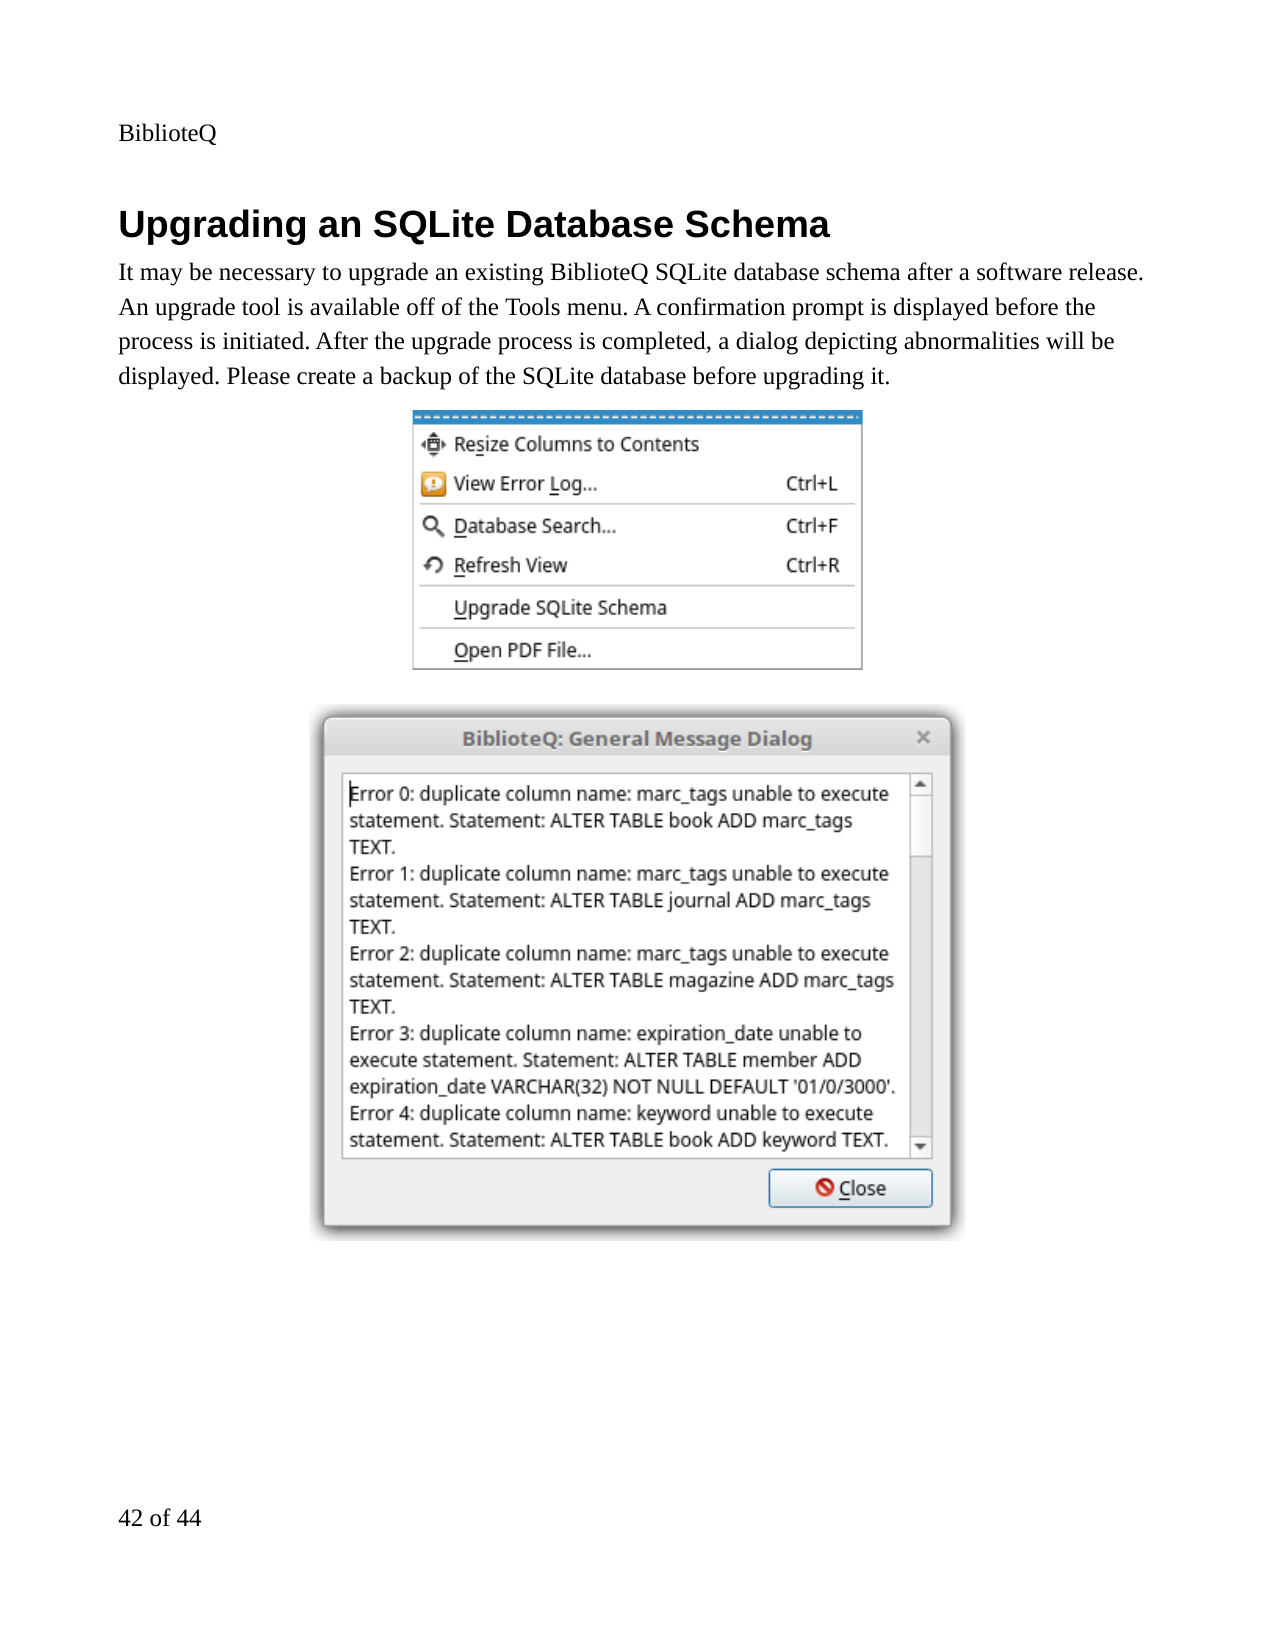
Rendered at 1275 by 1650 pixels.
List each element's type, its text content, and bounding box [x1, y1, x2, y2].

picture [309, 704, 966, 1241]
text It may be necessary to upgrade an existing BiblioteQ SQLite database schema after a software release. An upgrade tool is available off of the Tools menu. A confirmation prompt is displayed before the process is initiated. After the upgrade process is completed, a dialog depicting abnormalities will be displayed. Please create a backup of the SQLite database before upgrading it. [118, 257, 1157, 390]
subtitle Upgrading an SQLite Database Schema [118, 201, 1157, 245]
picture [412, 410, 863, 670]
